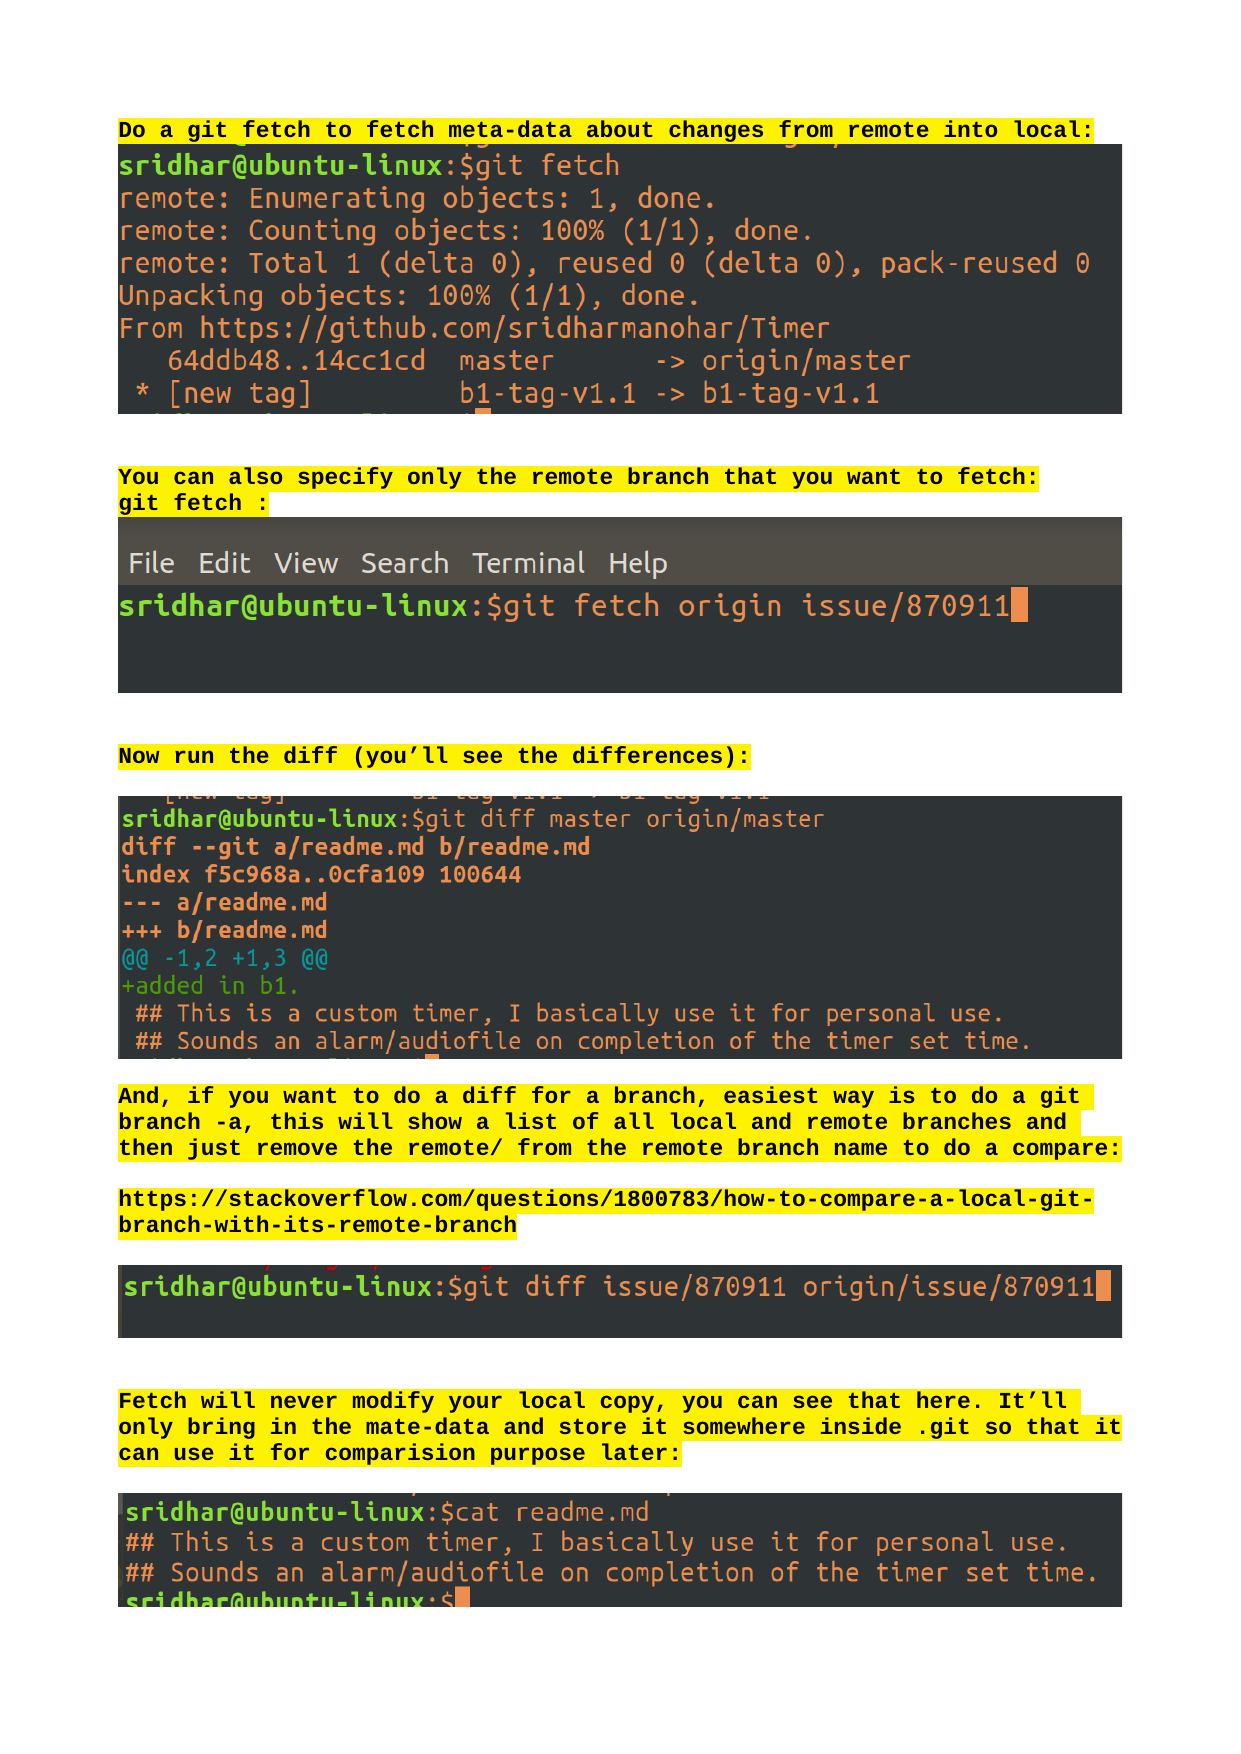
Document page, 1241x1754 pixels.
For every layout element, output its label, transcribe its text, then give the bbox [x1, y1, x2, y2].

text Do a git fetch to fetch meta-data about changes from remote into local: [118, 118, 1122, 144]
text You can also specify only the remote branch that you want to fetch: [118, 466, 1122, 492]
text https://stackoverflow.com/questions/1800783/how-to-compare-a-local-git-branch-with-its-remote-branch [118, 1188, 1122, 1240]
text git fetch : [118, 492, 1122, 517]
picture [118, 1493, 1123, 1607]
picture [118, 796, 1123, 1059]
picture [118, 517, 1123, 693]
text And, if you want to do a diff for a branch, easiest way is to do a git branch -a, this will show a list of all local and remote branches and then just remove the remote/ from the remote branch name to do a compare: [118, 1084, 1122, 1162]
picture [118, 144, 1123, 414]
text Fetch will never modify your local copy, you can see that here. It’ll only bring in the mate-data and store it somewhere inside .git so that it can use it for comparision purpose later: [118, 1389, 1122, 1467]
text Now run the diff (you’ll see the differences): [118, 744, 1122, 770]
picture [118, 1265, 1123, 1338]
